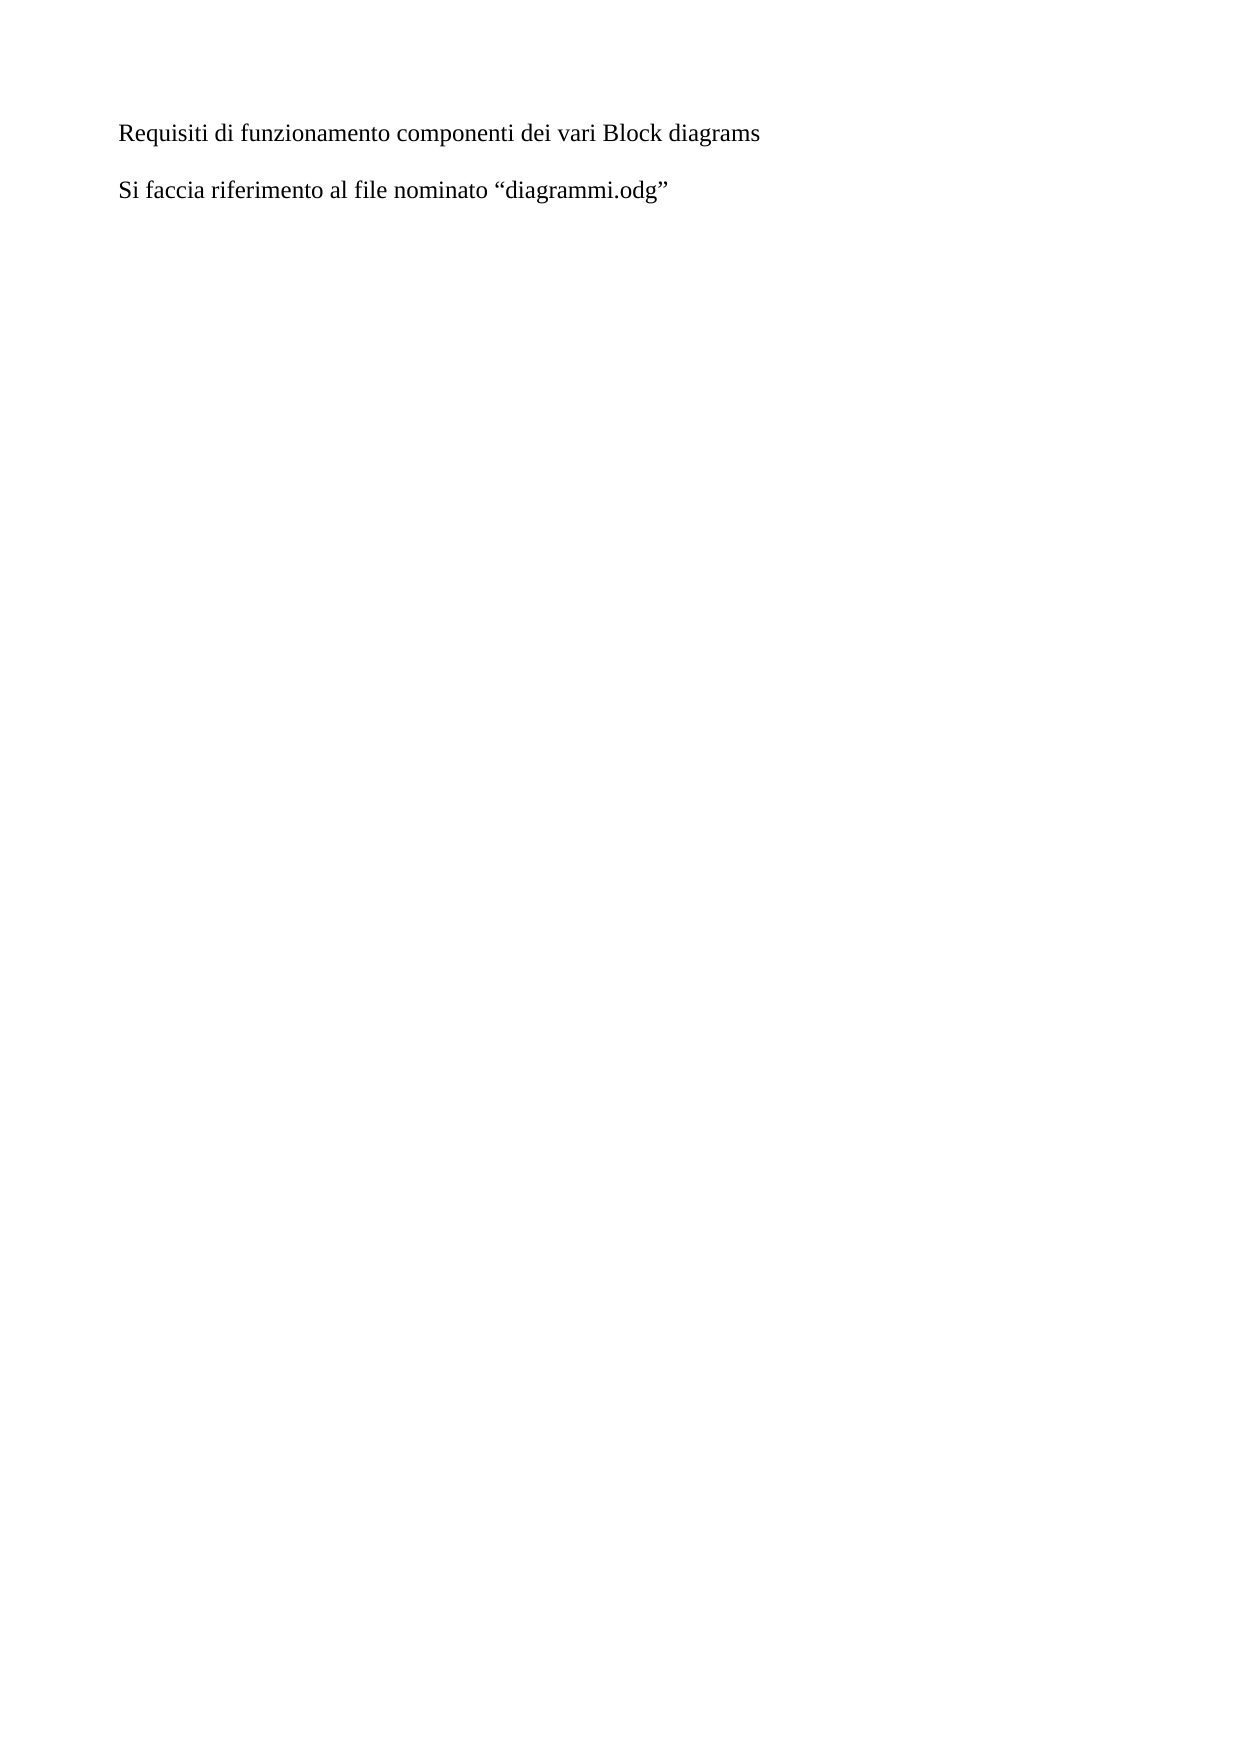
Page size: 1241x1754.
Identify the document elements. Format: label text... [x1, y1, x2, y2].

text Si faccia riferimento al file nominato “diagrammi.odg” [118, 176, 1122, 204]
text Requisiti di funzionamento componenti dei vari Block diagrams [118, 118, 1122, 147]
